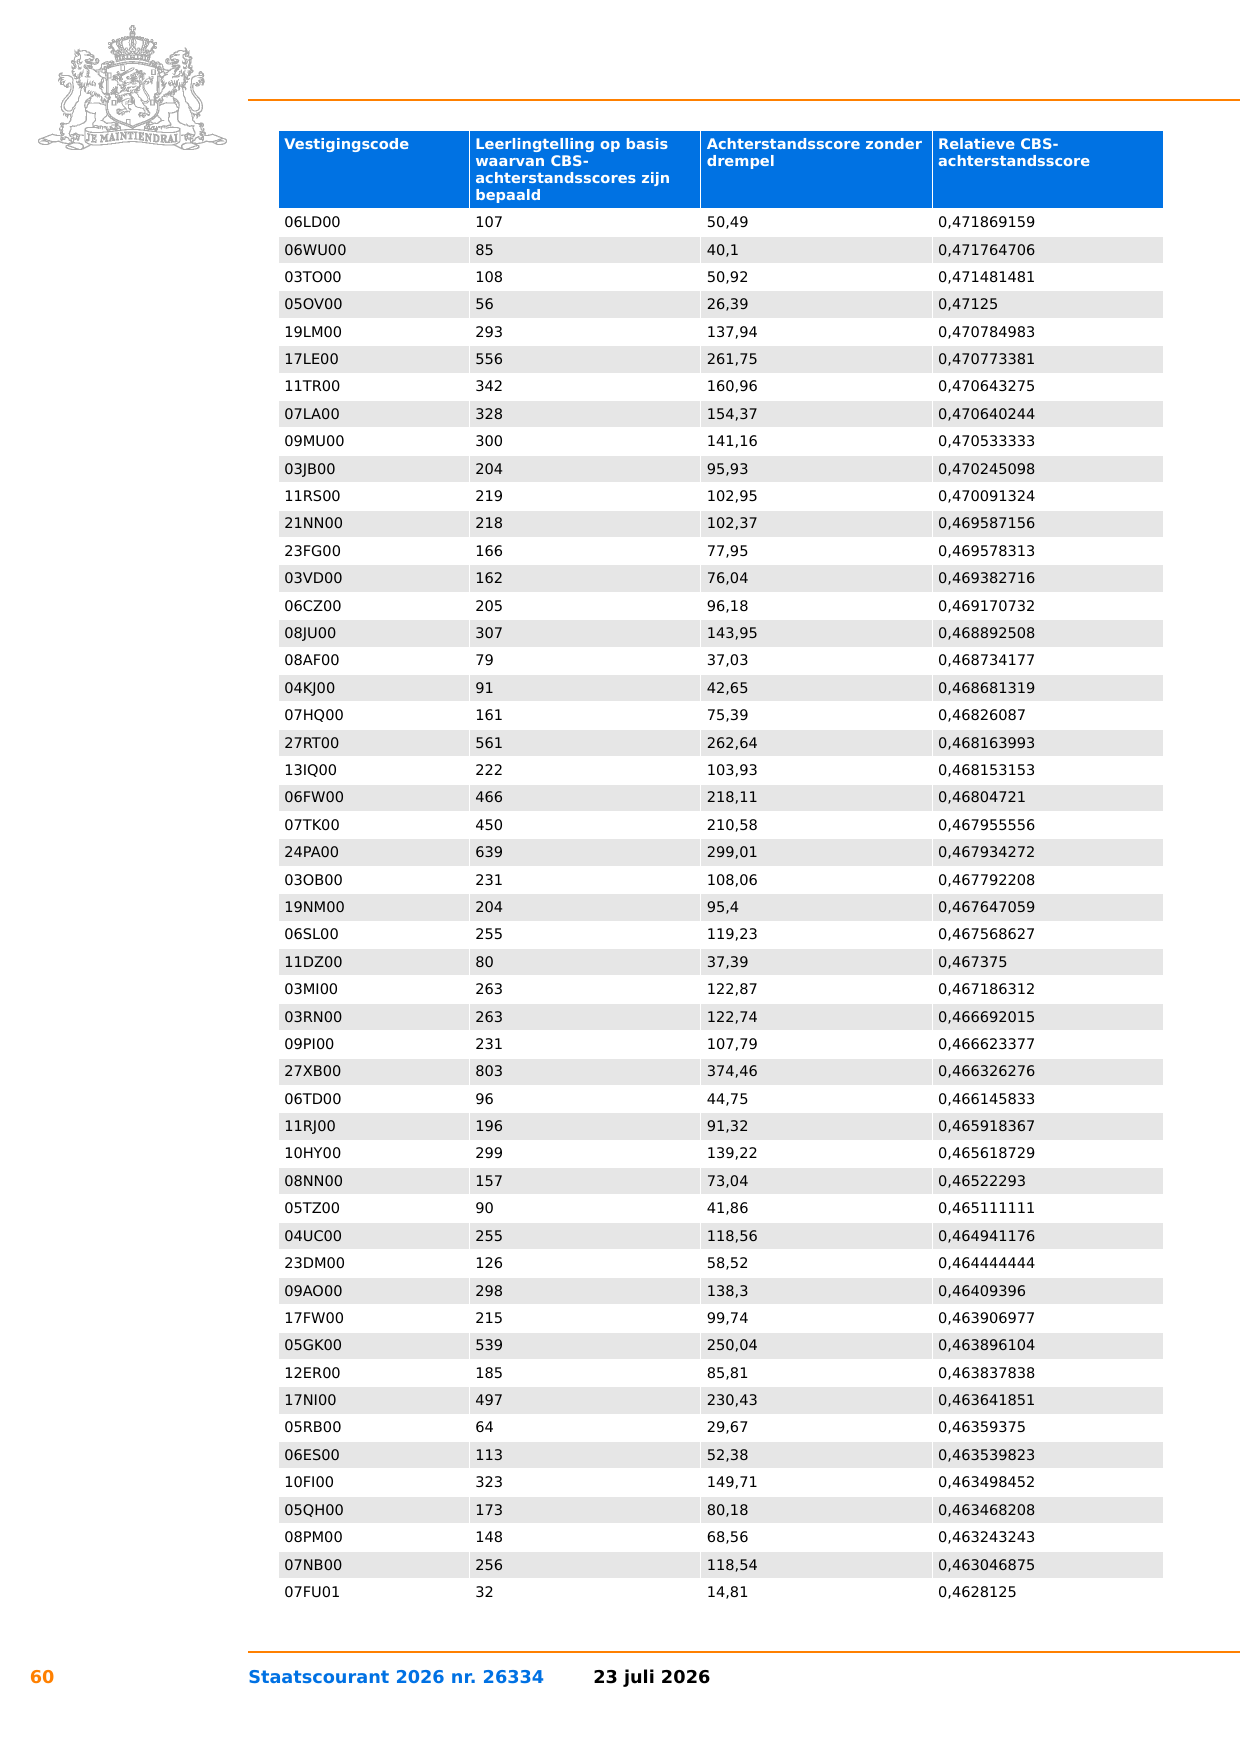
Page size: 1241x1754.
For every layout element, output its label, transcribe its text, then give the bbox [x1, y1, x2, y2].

table_cell 0,470533333 [933, 429, 1163, 455]
table_cell 255 [470, 922, 700, 948]
table_cell 300 [470, 429, 700, 455]
table_cell 0,468153153 [933, 757, 1163, 783]
table_cell 139,22 [701, 1141, 932, 1167]
table_cell 108 [470, 264, 700, 290]
table_cell 107,79 [701, 1031, 932, 1057]
table_cell 0,46359375 [933, 1415, 1163, 1441]
table_cell 0,463641851 [933, 1387, 1163, 1414]
table_cell 0,467568627 [933, 922, 1163, 948]
table_cell 08NN00 [279, 1168, 469, 1194]
table_cell 323 [470, 1470, 700, 1496]
table_cell 126 [470, 1250, 700, 1277]
table_cell 261,75 [701, 346, 932, 373]
table_cell 06ES00 [279, 1442, 469, 1468]
table_cell 40,1 [701, 237, 932, 263]
table_cell 11RJ00 [279, 1113, 469, 1140]
table_cell 06SL00 [279, 922, 469, 948]
table_cell 76,04 [701, 565, 932, 592]
table_cell 29,67 [701, 1415, 932, 1441]
table_cell 0,463468208 [933, 1497, 1163, 1523]
table_cell 0,467955556 [933, 812, 1163, 838]
table_cell 0,470773381 [933, 346, 1163, 373]
table_cell 0,470784983 [933, 319, 1163, 345]
table_cell 07HQ00 [279, 703, 469, 729]
table_cell 0,463498452 [933, 1470, 1163, 1496]
table_cell 50,49 [701, 209, 932, 236]
table_cell 298 [470, 1278, 700, 1304]
table_cell 218,11 [701, 785, 932, 811]
table_cell 0,467186312 [933, 976, 1163, 1003]
table_cell 73,04 [701, 1168, 932, 1194]
table_cell 13IQ00 [279, 757, 469, 783]
table_cell 185 [470, 1360, 700, 1386]
table_cell 0,470091324 [933, 483, 1163, 509]
table_cell 342 [470, 374, 700, 400]
table_cell 0,466145833 [933, 1086, 1163, 1112]
table_cell 95,4 [701, 894, 932, 921]
table_cell 374,46 [701, 1059, 932, 1085]
table_cell 10FI00 [279, 1470, 469, 1496]
table_cell 639 [470, 839, 700, 866]
table_cell 0,463243243 [933, 1524, 1163, 1551]
table_cell 0,471869159 [933, 209, 1163, 236]
table_cell 205 [470, 593, 700, 619]
table_header Relatieve CBS-achterstandsscore [933, 131, 1163, 208]
table_header Vestigingscode [279, 131, 469, 208]
table_cell 0,470640244 [933, 401, 1163, 427]
table_cell 75,39 [701, 703, 932, 729]
table_cell 27RT00 [279, 730, 469, 756]
table_cell 497 [470, 1387, 700, 1414]
table_cell 160,96 [701, 374, 932, 400]
table_cell 09PI00 [279, 1031, 469, 1057]
table_cell 41,86 [701, 1196, 932, 1222]
table_cell 0,469578313 [933, 538, 1163, 564]
table_cell 141,16 [701, 429, 932, 455]
table_cell 0,468163993 [933, 730, 1163, 756]
table_cell 0,466623377 [933, 1031, 1163, 1057]
table_cell 03TO00 [279, 264, 469, 290]
table_cell 138,3 [701, 1278, 932, 1304]
table_cell 50,92 [701, 264, 932, 290]
table_cell 56 [470, 291, 700, 318]
table_cell 0,47125 [933, 291, 1163, 318]
table_cell 17LE00 [279, 346, 469, 373]
table_cell 85 [470, 237, 700, 263]
table_cell 0,464444444 [933, 1250, 1163, 1277]
table_cell 64 [470, 1415, 700, 1441]
table_cell 0,471764706 [933, 237, 1163, 263]
table_cell 05RB00 [279, 1415, 469, 1441]
table_cell 80 [470, 949, 700, 975]
table_cell 11TR00 [279, 374, 469, 400]
table_cell 0,470245098 [933, 456, 1163, 482]
table_cell 263 [470, 976, 700, 1003]
table_cell 08JU00 [279, 620, 469, 647]
table_cell 07LA00 [279, 401, 469, 427]
table_cell 99,74 [701, 1305, 932, 1331]
table_cell 08AF00 [279, 648, 469, 674]
table_cell 539 [470, 1333, 700, 1359]
table_header Achterstandsscore zonder drempel [701, 131, 932, 208]
table_cell 0,470643275 [933, 374, 1163, 400]
table_cell 204 [470, 456, 700, 482]
table_cell 0,467934272 [933, 839, 1163, 866]
table_cell 0,46522293 [933, 1168, 1163, 1194]
table_cell 11RS00 [279, 483, 469, 509]
table_cell 0,466692015 [933, 1004, 1163, 1030]
table_cell 0,466326276 [933, 1059, 1163, 1085]
table_cell 0,469587156 [933, 511, 1163, 537]
table_cell 0,467792208 [933, 867, 1163, 893]
table_cell 107 [470, 209, 700, 236]
table_cell 154,37 [701, 401, 932, 427]
table_cell 08PM00 [279, 1524, 469, 1551]
table_cell 0,467647059 [933, 894, 1163, 921]
table_cell 255 [470, 1223, 700, 1249]
table_cell 19LM00 [279, 319, 469, 345]
table_cell 450 [470, 812, 700, 838]
table_cell 0,463896104 [933, 1333, 1163, 1359]
table_cell 204 [470, 894, 700, 921]
table_cell 0,471481481 [933, 264, 1163, 290]
table_cell 556 [470, 346, 700, 373]
picture [38, 25, 227, 150]
table_cell 14,81 [701, 1579, 932, 1605]
table_cell 0,46409396 [933, 1278, 1163, 1304]
table_cell 37,39 [701, 949, 932, 975]
table_cell 06WU00 [279, 237, 469, 263]
table_cell 137,94 [701, 319, 932, 345]
table_cell 803 [470, 1059, 700, 1085]
table_cell 119,23 [701, 922, 932, 948]
table_cell 77,95 [701, 538, 932, 564]
table_cell 0,469170732 [933, 593, 1163, 619]
table_cell 173 [470, 1497, 700, 1523]
table_cell 21NN00 [279, 511, 469, 537]
table_cell 218 [470, 511, 700, 537]
table_cell 148 [470, 1524, 700, 1551]
table_cell 03OB00 [279, 867, 469, 893]
table_cell 0,464941176 [933, 1223, 1163, 1249]
table_cell 108,06 [701, 867, 932, 893]
table_cell 561 [470, 730, 700, 756]
table_cell 26,39 [701, 291, 932, 318]
table_cell 06LD00 [279, 209, 469, 236]
table_cell 0,463906977 [933, 1305, 1163, 1331]
table_cell 68,56 [701, 1524, 932, 1551]
table_cell 09AO00 [279, 1278, 469, 1304]
table_cell 79 [470, 648, 700, 674]
table_cell 03MI00 [279, 976, 469, 1003]
table_cell 06TD00 [279, 1086, 469, 1112]
table_cell 143,95 [701, 620, 932, 647]
table_cell 122,87 [701, 976, 932, 1003]
table_cell 196 [470, 1113, 700, 1140]
table_cell 52,38 [701, 1442, 932, 1468]
table_cell 91 [470, 675, 700, 701]
table_cell 0,468734177 [933, 648, 1163, 674]
table_cell 0,469382716 [933, 565, 1163, 592]
table_cell 0,463539823 [933, 1442, 1163, 1468]
table_cell 231 [470, 1031, 700, 1057]
table_cell 231 [470, 867, 700, 893]
table_cell 07NB00 [279, 1552, 469, 1578]
table_cell 328 [470, 401, 700, 427]
table_cell 0,468892508 [933, 620, 1163, 647]
table_cell 80,18 [701, 1497, 932, 1523]
table_cell 12ER00 [279, 1360, 469, 1386]
table_cell 03JB00 [279, 456, 469, 482]
table_cell 103,93 [701, 757, 932, 783]
table_cell 149,71 [701, 1470, 932, 1496]
table_header Leerlingtelling op basis waarvan CBS-achterstandsscores zijn bepaald [470, 131, 700, 208]
table_cell 0,465918367 [933, 1113, 1163, 1140]
table_cell 05QH00 [279, 1497, 469, 1523]
table_cell 0,468681319 [933, 675, 1163, 701]
table_cell 0,465618729 [933, 1141, 1163, 1167]
table_cell 299 [470, 1141, 700, 1167]
table_cell 102,95 [701, 483, 932, 509]
table_cell 19NM00 [279, 894, 469, 921]
table_cell 06FW00 [279, 785, 469, 811]
table_cell 161 [470, 703, 700, 729]
table_cell 03RN00 [279, 1004, 469, 1030]
table_cell 04UC00 [279, 1223, 469, 1249]
table_cell 90 [470, 1196, 700, 1222]
table_cell 250,04 [701, 1333, 932, 1359]
table_cell 0,467375 [933, 949, 1163, 975]
table_cell 10HY00 [279, 1141, 469, 1167]
table_cell 23FG00 [279, 538, 469, 564]
table_cell 118,54 [701, 1552, 932, 1578]
table_cell 27XB00 [279, 1059, 469, 1085]
table_cell 42,65 [701, 675, 932, 701]
table_cell 11DZ00 [279, 949, 469, 975]
table_cell 03VD00 [279, 565, 469, 592]
table_cell 210,58 [701, 812, 932, 838]
table_cell 96 [470, 1086, 700, 1112]
table_cell 09MU00 [279, 429, 469, 455]
table_cell 23DM00 [279, 1250, 469, 1277]
table_cell 05GK00 [279, 1333, 469, 1359]
table_cell 96,18 [701, 593, 932, 619]
table_cell 24PA00 [279, 839, 469, 866]
table_cell 32 [470, 1579, 700, 1605]
table_cell 85,81 [701, 1360, 932, 1386]
table_cell 91,32 [701, 1113, 932, 1140]
table_cell 263 [470, 1004, 700, 1030]
table_cell 122,74 [701, 1004, 932, 1030]
table_cell 118,56 [701, 1223, 932, 1249]
table_cell 113 [470, 1442, 700, 1468]
table_cell 157 [470, 1168, 700, 1194]
table_cell 0,4628125 [933, 1579, 1163, 1605]
table_cell 166 [470, 538, 700, 564]
table_cell 299,01 [701, 839, 932, 866]
table_cell 466 [470, 785, 700, 811]
table_cell 0,463046875 [933, 1552, 1163, 1578]
table_cell 37,03 [701, 648, 932, 674]
table_cell 05TZ00 [279, 1196, 469, 1222]
table_cell 0,465111111 [933, 1196, 1163, 1222]
table_cell 293 [470, 319, 700, 345]
table_cell 0,46826087 [933, 703, 1163, 729]
table_cell 219 [470, 483, 700, 509]
table_cell 307 [470, 620, 700, 647]
table_cell 0,463837838 [933, 1360, 1163, 1386]
table_cell 07TK00 [279, 812, 469, 838]
table_cell 215 [470, 1305, 700, 1331]
table_cell 58,52 [701, 1250, 932, 1277]
table_cell 0,46804721 [933, 785, 1163, 811]
table_cell 44,75 [701, 1086, 932, 1112]
table_cell 222 [470, 757, 700, 783]
table_cell 256 [470, 1552, 700, 1578]
table_cell 17FW00 [279, 1305, 469, 1331]
table_cell 04KJ00 [279, 675, 469, 701]
table_cell 230,43 [701, 1387, 932, 1414]
table_cell 102,37 [701, 511, 932, 537]
table_cell 05OV00 [279, 291, 469, 318]
table_cell 162 [470, 565, 700, 592]
table_cell 17NI00 [279, 1387, 469, 1414]
table_cell 06CZ00 [279, 593, 469, 619]
table_cell 95,93 [701, 456, 932, 482]
table_cell 262,64 [701, 730, 932, 756]
table_cell 07FU01 [279, 1579, 469, 1605]
